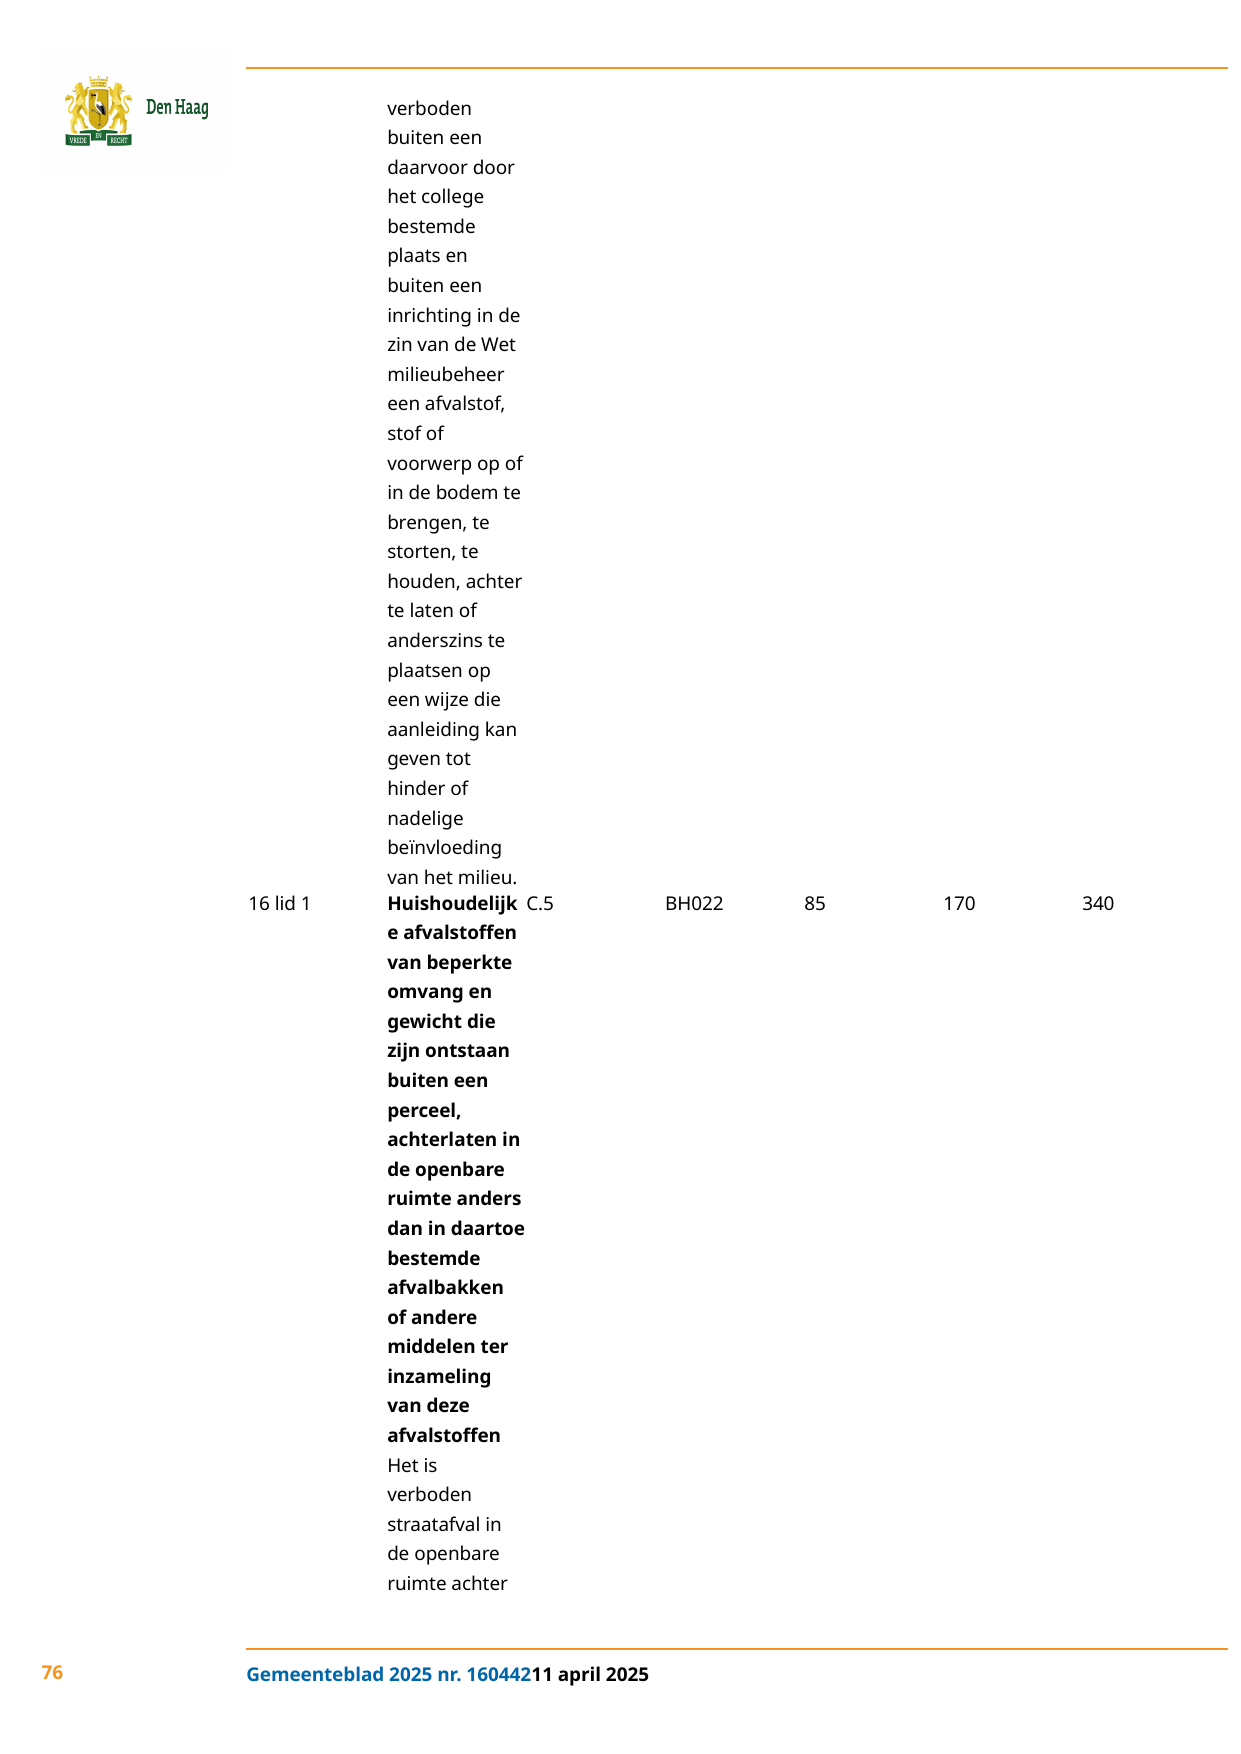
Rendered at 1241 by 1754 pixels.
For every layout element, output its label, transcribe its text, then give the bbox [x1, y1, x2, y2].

table_cell 85 [804, 890, 943, 1596]
table_cell 340 [1082, 890, 1152, 1596]
table_cell C.5 [526, 890, 665, 1596]
table_cell Huishoudelijke afvalstoffen van beperkte omvang en gewicht die zijn ontstaan buiten een perceel, achterlaten in de openbare ruimte anders dan in daartoe bestemde afvalbakken of andere middelen ter inzameling van deze afvalstoffen Het is verboden straatafval in de openbare ruimte achter [387, 890, 526, 1596]
table_cell [943, 95, 1082, 890]
table_cell [804, 95, 943, 890]
table_cell 16 lid 1 [248, 890, 387, 1596]
table_cell [526, 95, 665, 890]
table_cell [248, 95, 387, 890]
table_cell [1082, 95, 1152, 890]
table_cell BH022 [665, 890, 804, 1596]
table_cell 170 [943, 890, 1082, 1596]
picture [41, 47, 231, 172]
table_cell verboden buiten een daarvoor door het college bestemde plaats en buiten een inrichting in de zin van de Wet milieubeheer een afvalstof, stof of voorwerp op of in de bodem te brengen, te storten, te houden, achter te laten of anderszins te plaatsen op een wijze die aanleiding kan geven tot hinder of nadelige beïnvloeding van het milieu. [387, 95, 526, 890]
table_cell [665, 95, 804, 890]
